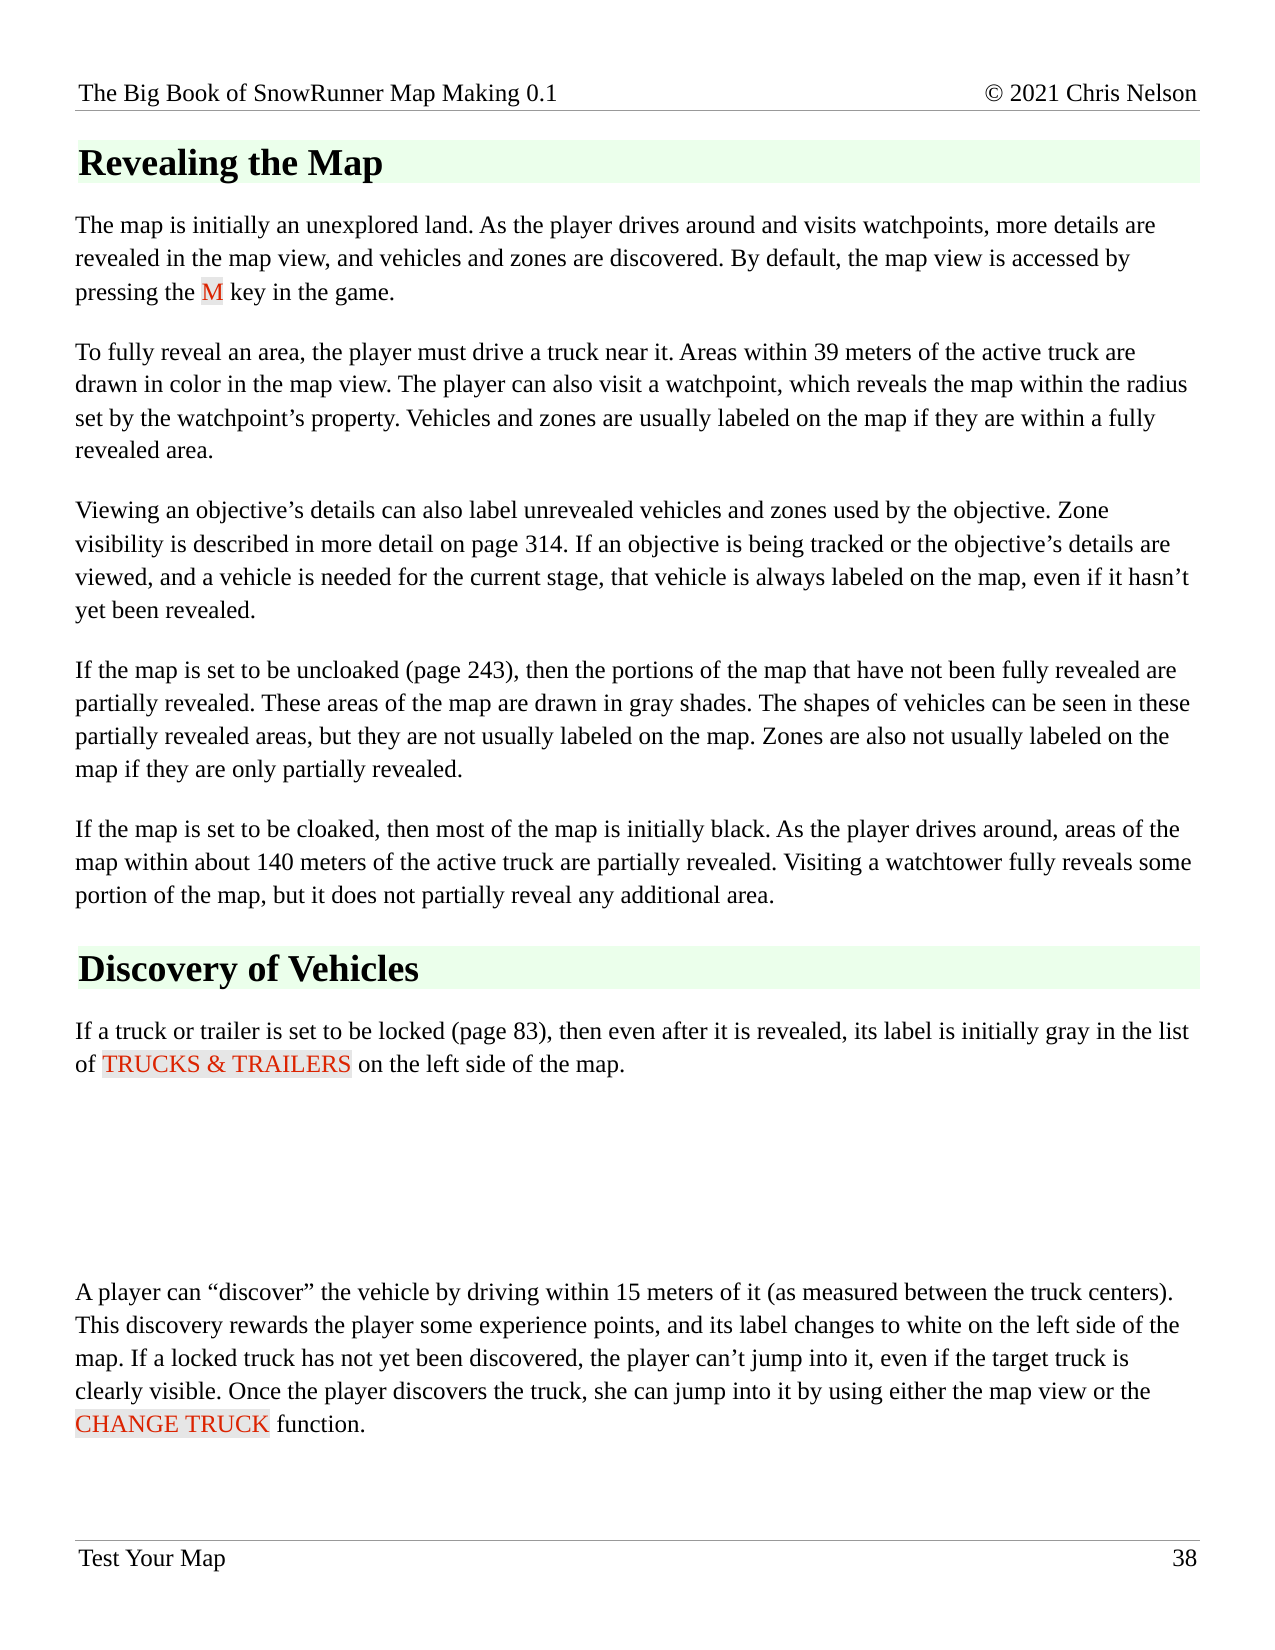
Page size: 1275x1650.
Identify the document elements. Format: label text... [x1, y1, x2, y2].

text If the map is set to be uncloaked (page 243), then the portions of the map that have not been fully revealed are partially revealed. These areas of the map are drawn in gray shades. The shapes of vehicles can be seen in these partially revealed areas, but they are not usually labeled on the map. Zones are also not usually labeled on the map if they are only partially revealed. [75, 655, 1200, 782]
text If the map is set to be cloaked, then most of the map is initially black. As the player drives around, areas of the map within about 140 meters of the active truck are partially revealed. Visiting a watchtower fully reveals some portion of the map, but it does not partially reveal any additional area. [75, 814, 1200, 908]
text Viewing an objective’s details can also label unrevealed vehicles and zones used by the objective. Zone visibility is described in more detail on page 314. If an objective is being tracked or the objective’s details are viewed, and a vehicle is needed for the current stage, that vehicle is always labeled on the map, even if it hasn’t yet been revealed. [75, 496, 1200, 623]
text If a truck or trailer is set to be locked (page 83), then even after it is revealed, its label is initially gray in the list of TRUCKS & TRAILERS on the left side of the map. [75, 1016, 1200, 1078]
subtitle Revealing the Map [78, 140, 1200, 183]
text To fully reveal an area, the player must drive a truck near it. Areas within 39 meters of the active truck are drawn in color in the map view. The player can also visit a watchpoint, which reveals the map within the radius set by the watchpoint’s property. Vehicles and zones are usually labeled on the map if they are within a fully revealed area. [75, 337, 1200, 464]
subtitle Discovery of Vehicles [78, 946, 1200, 989]
text A player can “discover” the vehicle by driving within 15 meters of it (as measured between the truck centers). This discovery rewards the player some experience points, and its label changes to white on the left side of the map. If a locked truck has not yet been discovered, the player can’t jump into it, even if the target truck is clearly visible. Once the player discovers the truck, she can jump into it by using either the map view or the CHANGE TRUCK function. [75, 1277, 1200, 1438]
text The map is initially an unexplored land. As the player drives around and visits watchpoints, more details are revealed in the map view, and vehicles and zones are discovered. By default, the map view is accessed by pressing the M key in the game. [75, 211, 1200, 305]
